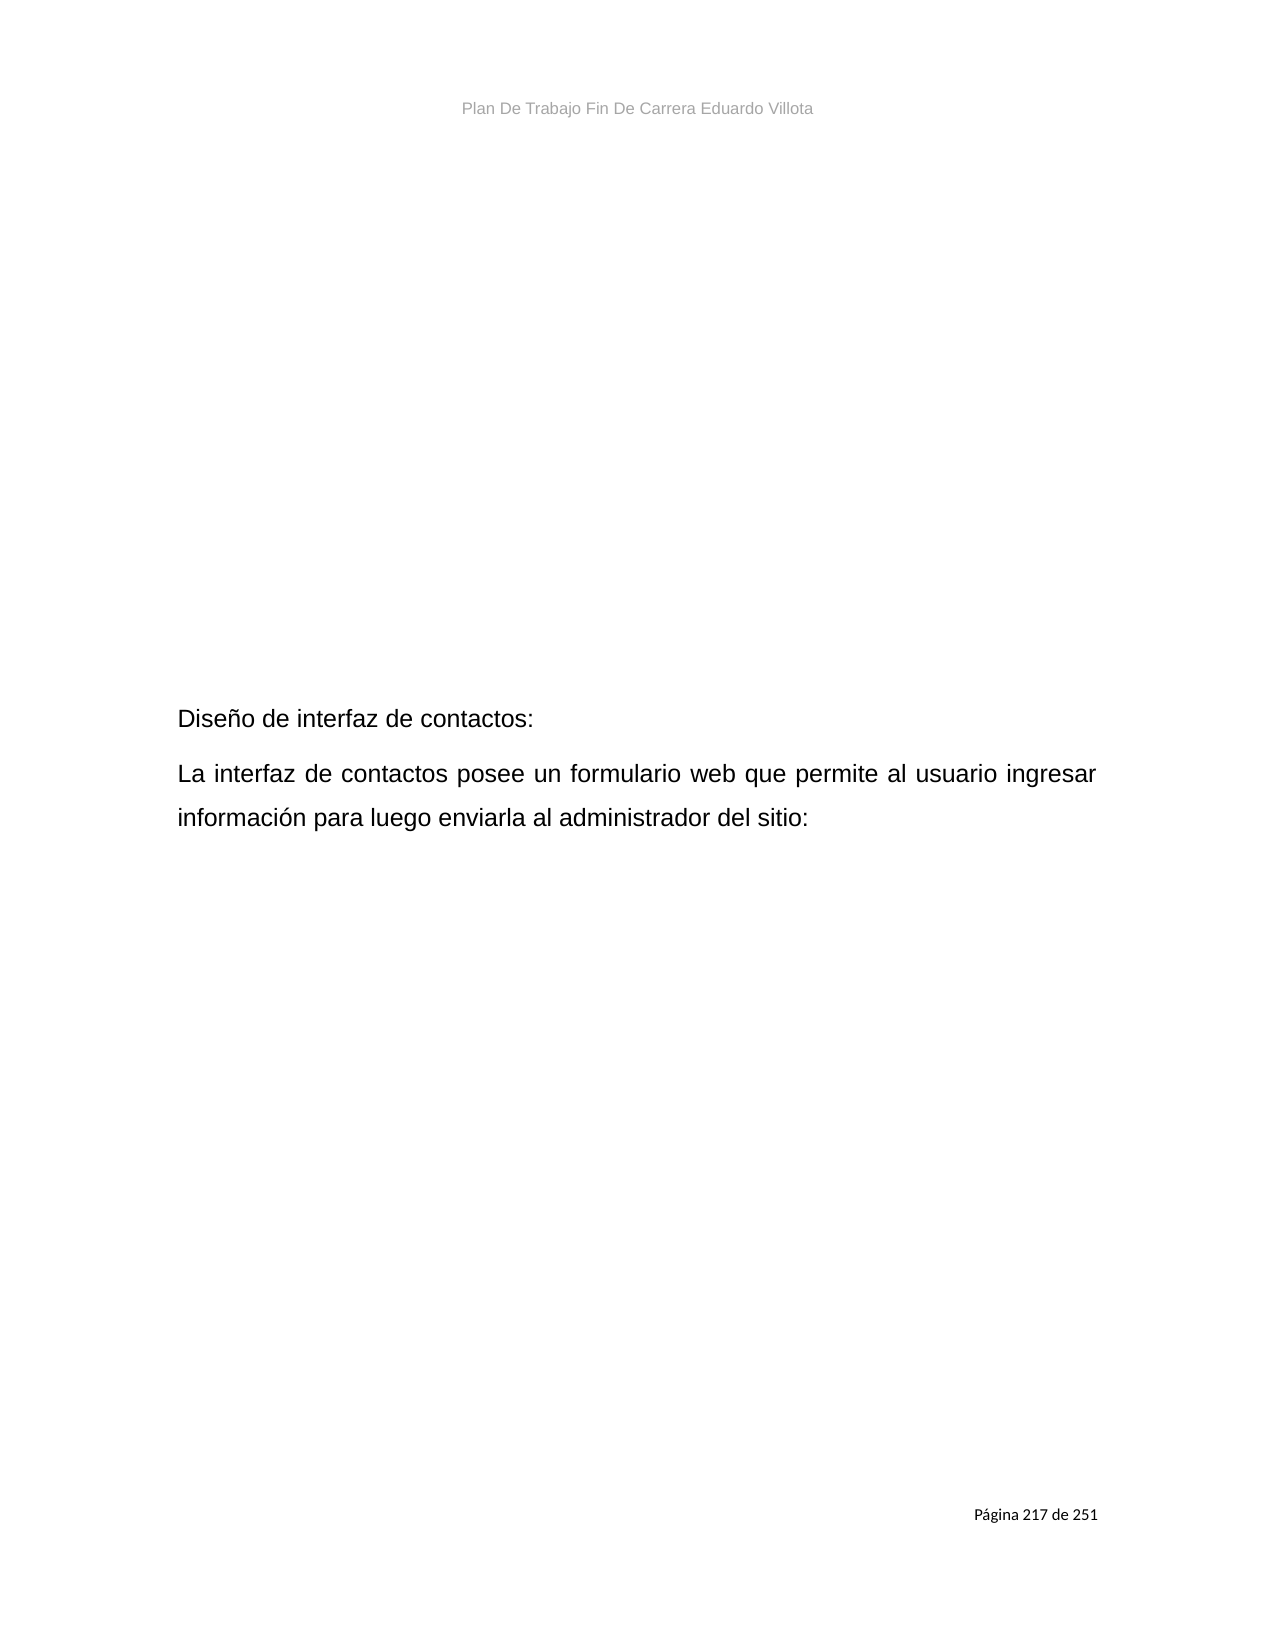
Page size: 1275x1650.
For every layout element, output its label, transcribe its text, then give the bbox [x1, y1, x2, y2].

text La interfaz de contactos posee un formulario web que permite al usuario ingresar información para luego enviarla al administrador del sitio: [177, 759, 1098, 831]
text Diseño de interfaz de contactos: [177, 704, 1098, 733]
